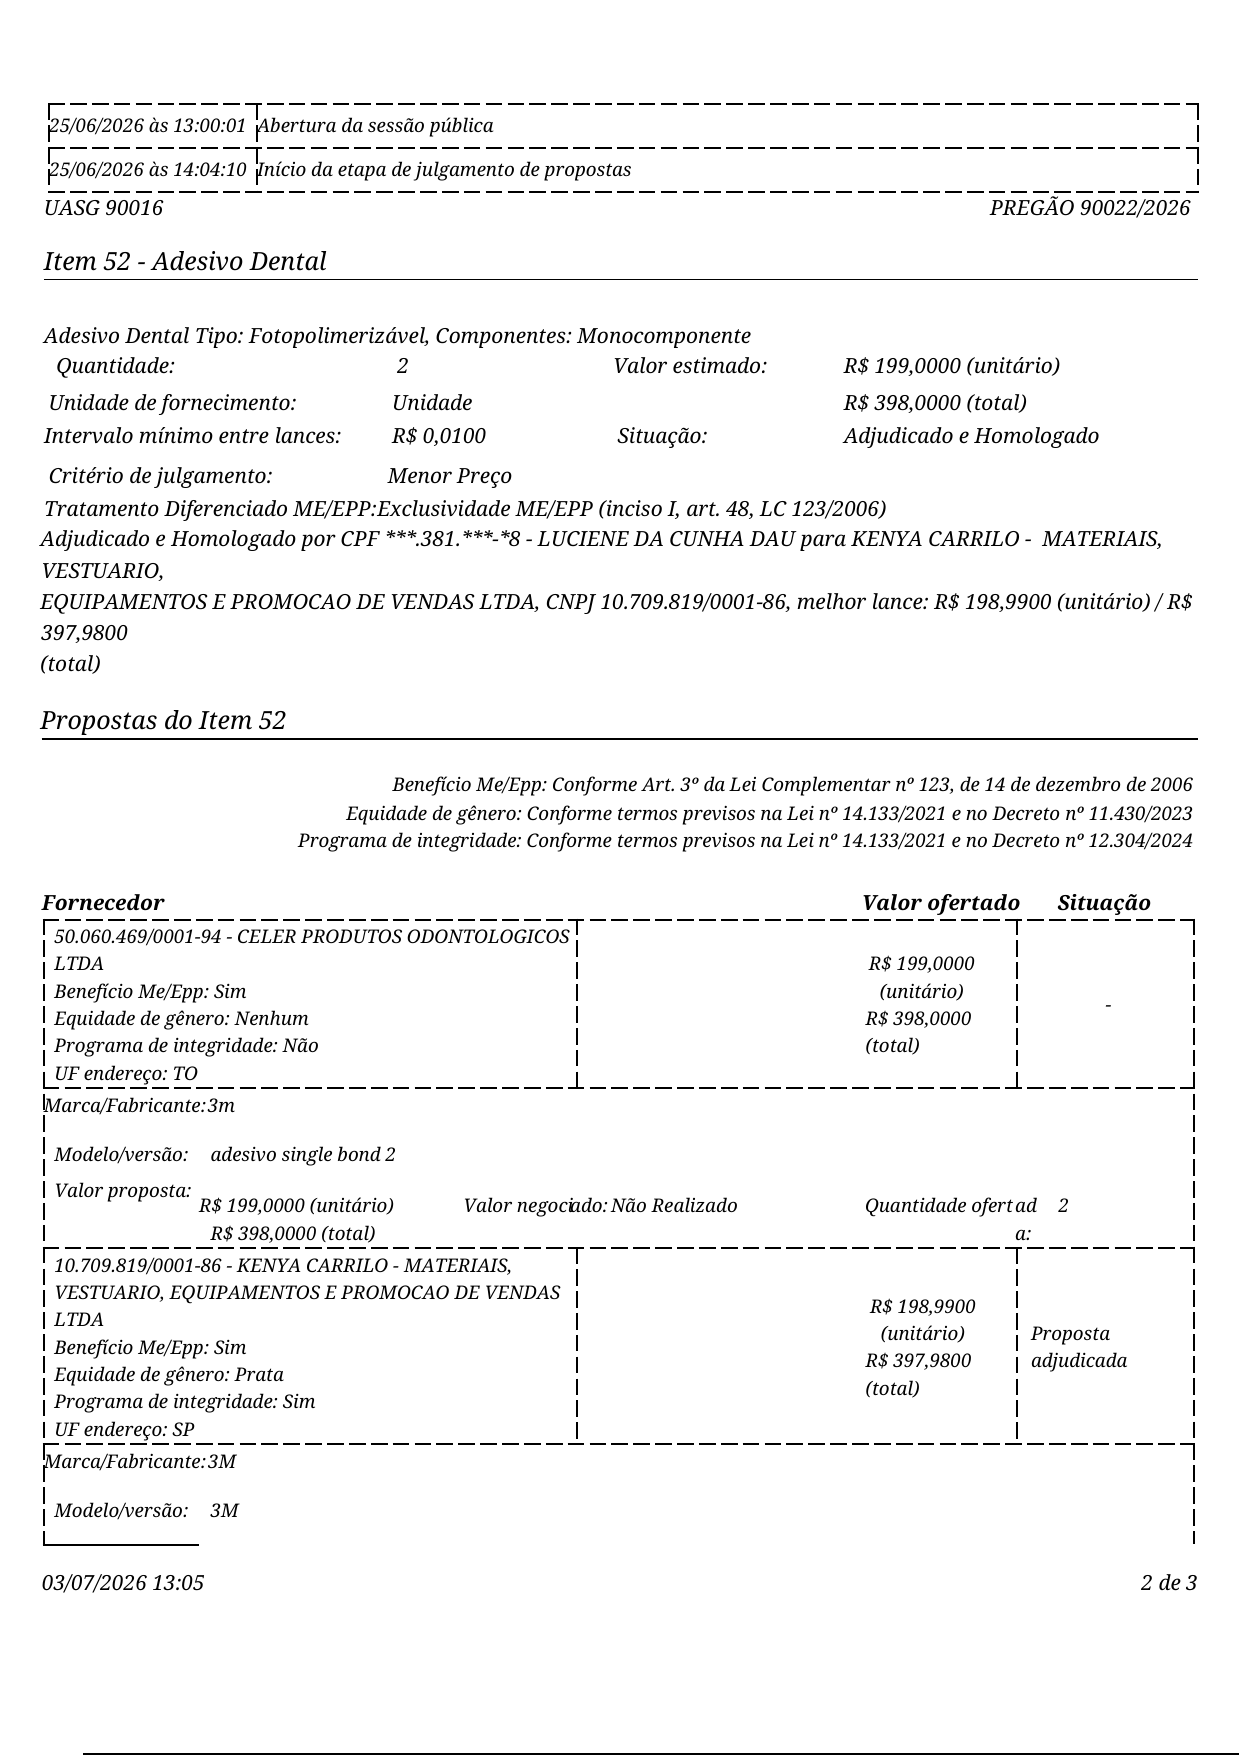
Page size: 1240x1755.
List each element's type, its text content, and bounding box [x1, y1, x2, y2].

table_cell [1193, 193, 1198, 279]
table_cell [577, 1495, 818, 1544]
text EQUIPAMENTOS E PROMOCAO DE VENDAS LTDA, CNPJ 10.709.819/0001-86, melhor lance: R$ 198,9900 (unitário) / R$ 397,9800 [40, 587, 1200, 647]
table_cell Intervalo mínimo entre lances: R$ 0,0100 Situação: Critério de julgamento: Menor Preço [44, 421, 843, 491]
table_cell [577, 1247, 818, 1443]
table_cell ada: [1017, 1188, 1048, 1247]
table_cell Quantidade ofert [818, 1188, 1017, 1247]
table_cell [818, 1139, 1017, 1188]
table_header [44, 103, 49, 147]
text Adjudicado e Homologado por CPF ***.381.***-*8 - LUCIENE DA CUNHA DAU para KENYA CARRILO - MATERIAIS, VESTUARIO, [40, 524, 1200, 584]
table_cell Tratamento Diferenciado ME/EPP: Exclusividade ME/EPP (inciso I, art. 48, LC 123/2006) [44, 491, 1193, 524]
table_cell 2 [1048, 1188, 1101, 1247]
table_cell Marca/Fabricante: 3M [44, 1443, 577, 1494]
table_cell [577, 1443, 818, 1494]
table_cell Unidade de fornecimento: Unidade [44, 388, 843, 421]
table_cell [844, 280, 1193, 352]
table_header Abertura da sessão pública [257, 103, 1198, 147]
table_cell Início da etapa de julgamento de propostas [257, 147, 1198, 191]
table_cell Modelo/versão: Valor proposta: [44, 1139, 199, 1247]
table_cell [577, 1087, 818, 1138]
table_cell 3M [199, 1495, 577, 1544]
table_cell R$ 199,0000 (unitário) [844, 352, 1193, 388]
text Benefício Me/Epp: Conforme Art. 3º da Lei Complementar nº 123, de 14 de dezembro de 2006 [42, 772, 1195, 797]
table_cell [1193, 421, 1198, 491]
table_cell [1193, 280, 1198, 352]
table_cell [1101, 1188, 1194, 1247]
table_cell [44, 147, 49, 191]
table_cell [1193, 352, 1198, 388]
table_cell Adesivo Dental Tipo: Fotopolimerizável, Componentes: Monocomponente [44, 280, 843, 352]
table_cell [1193, 388, 1198, 421]
table_cell [1101, 1087, 1194, 1138]
text (total) [40, 649, 1200, 678]
table_cell R$ 198,9900 (unitário) R$ 397,9800 (total) [818, 1247, 1017, 1443]
table_header [577, 919, 818, 1087]
table_cell R$ 398,0000 (total) [844, 388, 1193, 421]
table_cell Proposta adjudicada [1017, 1247, 1194, 1443]
table_cell PREGÃO 90022/2026 [844, 191, 1193, 279]
table_cell 10.709.819/0001-86 - KENYA CARRILO - MATERIAIS, VESTUARIO, EQUIPAMENTOS E PROMOCAO DE VENDAS LTDA Benefício Me/Epp: Sim Equidade de gênero: Prata Programa de integridade: Sim UF endereço: SP [44, 1247, 577, 1443]
table_cell UASG 90016 Item 52 - Adesivo Dental [44, 191, 843, 279]
table_header R$ 199,0000 (unitário) R$ 398,0000 (total) [818, 919, 1017, 1087]
table_cell [818, 1087, 1017, 1138]
table_header 50.060.469/0001-94 - CELER PRODUTOS ODONTOLOGICOS LTDA Benefício Me/Epp: Sim Equidade de gênero: Nenhum Programa de integridade: Não UF endereço: TO [44, 919, 577, 1087]
table_header 25/06/2026 às 13:00:01 [49, 103, 257, 147]
table_cell 25/06/2026 às 14:04:10 [49, 147, 257, 191]
text Propostas do Item 52 [40, 702, 1200, 736]
table_cell adesivo single bond 2 [199, 1139, 577, 1188]
text Programa de integridade: Conforme termos previsos na Lei nº 14.133/2021 e no Decreto nº 12.304/2024 [42, 828, 1195, 853]
table_cell [818, 1495, 1194, 1544]
table_cell [818, 1443, 1194, 1494]
table_cell [577, 1139, 818, 1188]
table_cell Adjudicado e Homologado [844, 421, 1193, 491]
table_cell [1017, 1139, 1101, 1188]
table_cell Quantidade: 2 Valor estimado: [44, 352, 843, 388]
table_cell Modelo/versão: [44, 1495, 199, 1544]
table_header [1017, 919, 1101, 1087]
table_cell R$ 199,0000 (unitário) Valor negoci R$ 398,0000 (total) [199, 1188, 577, 1247]
table_cell ado: Não Realizado [577, 1188, 818, 1247]
table_header - [1101, 919, 1194, 1087]
text Fornecedor Valor ofertado Situação [42, 888, 1200, 917]
table_cell Marca/Fabricante: 3m [44, 1087, 577, 1138]
table_cell [1017, 1087, 1101, 1138]
table_cell [1101, 1139, 1194, 1188]
table_cell [1193, 491, 1198, 524]
text Equidade de gênero: Conforme termos previsos na Lei nº 14.133/2021 e no Decreto nº 11.430/2023 [42, 800, 1195, 825]
